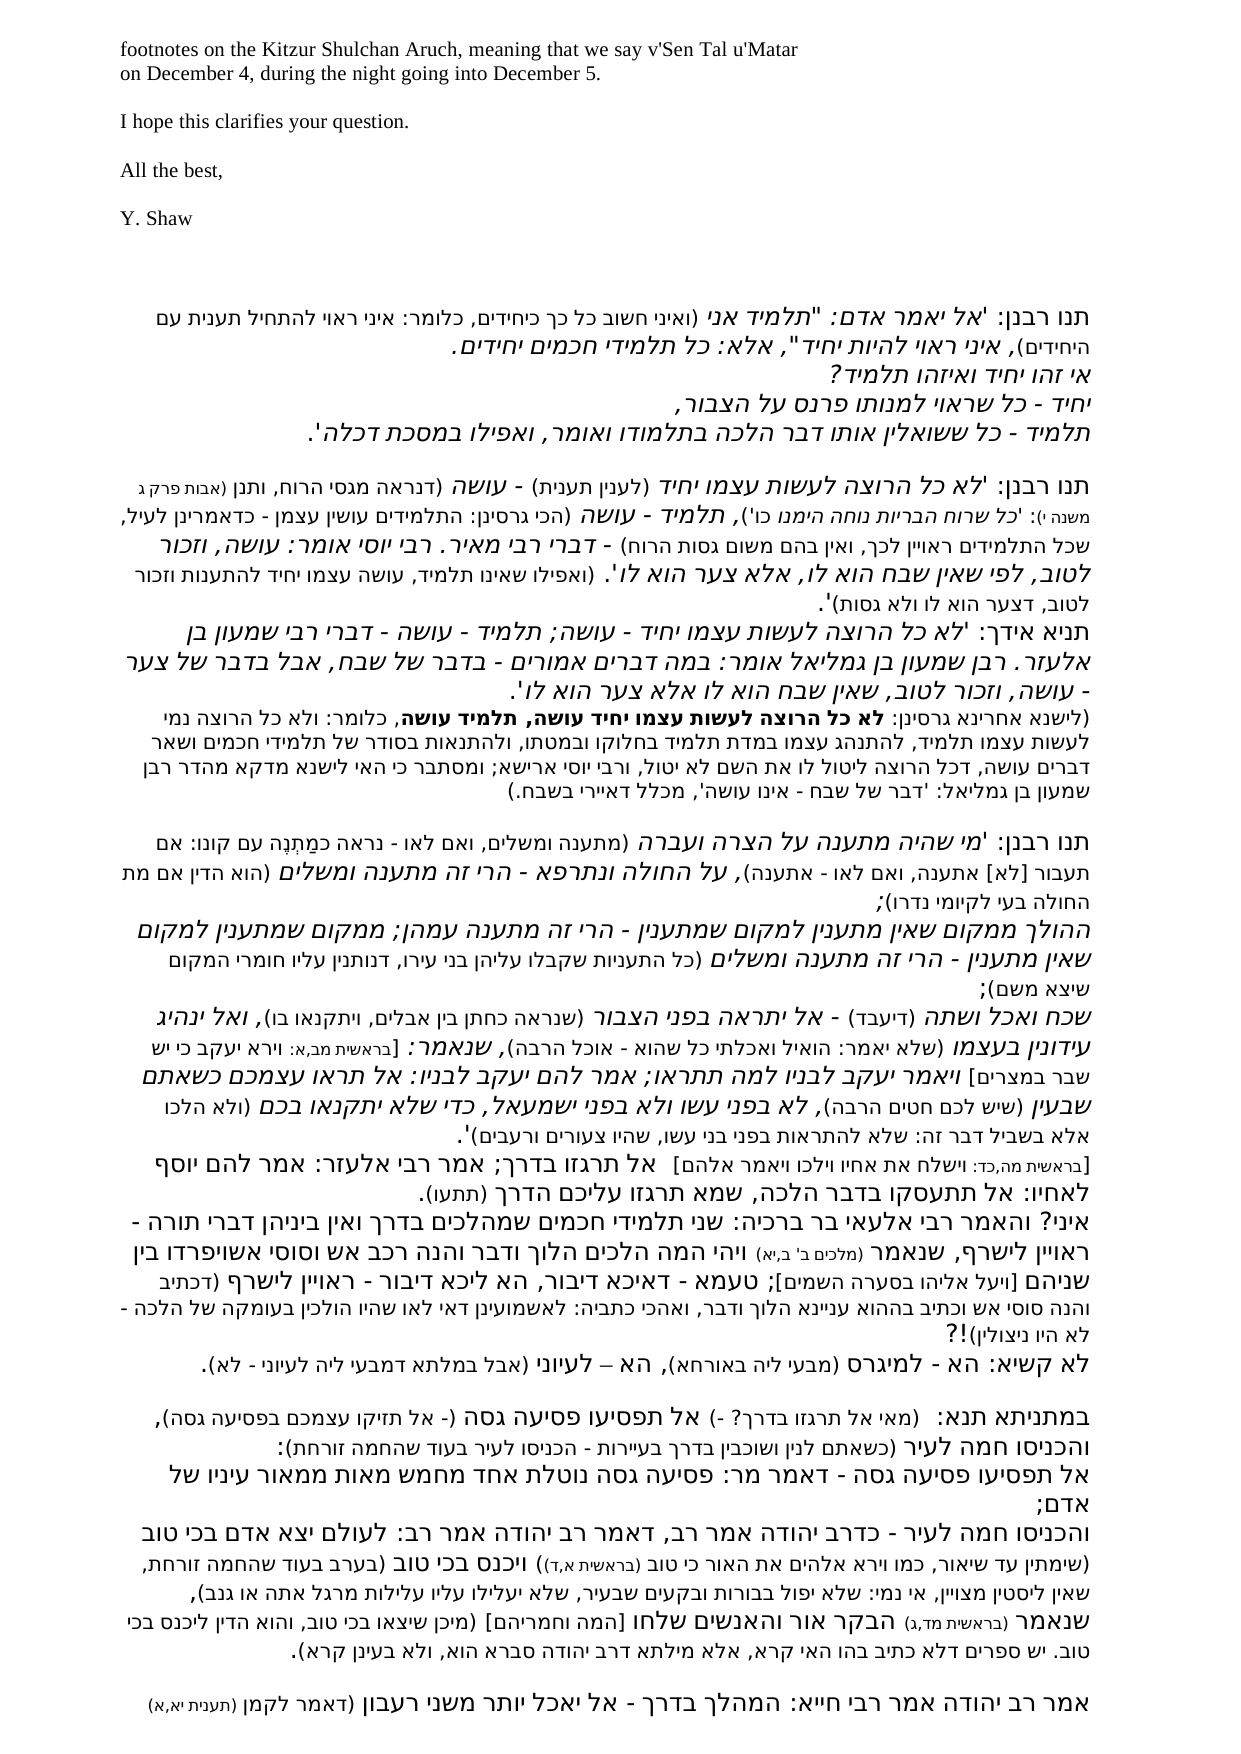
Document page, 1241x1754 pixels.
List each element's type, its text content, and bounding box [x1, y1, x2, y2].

text אל תפסיעו פסיעה גסה - דאמר מר: פסיעה גסה נוטלת אחד מחמש מאות ממאור עיניו של אדם; [120, 1461, 1090, 1519]
text on December 4, during the night going into December 5. [120, 61, 1090, 85]
text אמר רב יהודה אמר רבי חייא: המהלך בדרך - אל יאכל יותר משני רעבון (דאמר לקמן (תענית יא,א) [120, 1689, 1090, 1718]
text והכניסו חמה לעיר - כדרב יהודה אמר רב, דאמר רב יהודה אמר רב: לעולם יצא אדם בכי טוב (שימתין עד שיאור, כמו וירא אלהים את האור כי טוב (בראשית א,ד)) ויכנס בכי טוב (בערב בעוד שהחמה זורחת, שאין ליסטין מצויין, אי נמי: שלא יפול בבורות ובקעים שבעיר, שלא יעלילו עליו עלילות מרגל אתה או גנב), שנאמר (בראשית מד,ג) הבקר אור והאנשים שלחו [המה וחמריהם] (מיכן שיצאו בכי טוב, והוא הדין ליכנס בכי טוב. יש ספרים דלא כתיב בהו האי קרא, אלא מילתא דרב יהודה סברא הוא, ולא בעינן קרא). [120, 1519, 1090, 1664]
text [בראשית מה,כד: וישלח את אחיו וילכו ויאמר אלהם] אל תרגזו בדרך; אמר רבי אלעזר: אמר להם יוסף לאחיו: אל תתעסקו בדבר הלכה, שמא תרגזו עליכם הדרך (תתעו). [120, 1149, 1090, 1207]
text תלמיד - כל ששואלין אותו דבר הלכה בתלמודו ואומר, ואפילו במסכת דכלה'. [120, 418, 1090, 447]
text (לישנא אחרינא גרסינן: לא כל הרוצה לעשות עצמו יחיד עושה, תלמיד עושה, כלומר: ולא כל הרוצה נמי לעשות עצמו תלמיד, להתנהג עצמו במדת תלמיד בחלוקו ובמטתו, ולהתנאות בסודר של תלמידי חכמים ושאר דברים עושה, דכל הרוצה ליטול לו את השם לא יטול, ורבי יוסי ארישא; ומסתבר כי האי לישנא מדקא מהדר רבן שמעון בן גמליאל: 'דבר של שבח - אינו עושה', מכלל דאיירי בשבח.) [120, 706, 1090, 804]
text תנו רבנן: 'לא כל הרוצה לעשות עצמו יחיד (לענין תענית) - עושה (דנראה מגסי הרוח, ותנן (אבות פרק ג משנה י): 'כל שרוח הבריות נוחה הימנו כו'), תלמיד - עושה (הכי גרסינן: התלמידים עושין עצמן - כדאמרינן לעיל, שכל התלמידים ראויין לכך, ואין בהם משום גסות הרוח) - דברי רבי מאיר. רבי יוסי אומר: עושה, וזכור לטוב, לפי שאין שבח הוא לו, אלא צער הוא לו'. (ואפילו שאינו תלמיד, עושה עצמו יחיד להתענות וזכור לטוב, דצער הוא לו ולא גסות)'. [120, 471, 1090, 618]
text ההולך ממקום שאין מתענין למקום שמתענין - הרי זה מתענה עמהן; ממקום שמתענין למקום שאין מתענין - הרי זה מתענה ומשלים (כל התעניות שקבלו עליהן בני עירו, דנותנין עליו חומרי המקום שיצא משם); [120, 915, 1090, 1003]
text איני? והאמר רבי אלעאי בר ברכיה: שני תלמידי חכמים שמהלכים בדרך ואין ביניהן דברי תורה - ראויין לישרף, שנאמר (מלכים ב' ב,יא) ויהי המה הלכים הלוך ודבר והנה רכב אש וסוסי אשויפרדו בין שניהם [ויעל אליהו בסערה השמים]; טעמא - דאיכא דיבור, הא ליכא דיבור - ראויין לישרף (דכתיב והנה סוסי אש וכתיב בההוא עניינא הלוך ודבר, ואהכי כתביה: לאשמועינן דאי לאו שהיו הולכין בעומקה של הלכה - לא היו ניצולין)!? [120, 1207, 1090, 1349]
text במתניתא תנא: (מאי אל תרגזו בדרך? -) אל תפסיעו פסיעה גסה (- אל תזיקו עצמכם בפסיעה גסה), והכניסו חמה לעיר (כשאתם לנין ושוכבין בדרך בעיירות - הכניסו לעיר בעוד שהחמה זורחת): [120, 1402, 1090, 1461]
text תניא אידך: 'לא כל הרוצה לעשות עצמו יחיד - עושה; תלמיד - עושה - דברי רבי שמעון בן אלעזר. רבן שמעון בן גמליאל אומר: במה דברים אמורים - בדבר של שבח, אבל בדבר של צער - עושה, וזכור לטוב, שאין שבח הוא לו אלא צער הוא לו'. [120, 618, 1090, 706]
text Y. Shaw [120, 206, 1090, 230]
text תנו רבנן: 'אל יאמר אדם: "תלמיד אני (ואיני חשוב כל כך כיחידים, כלומר: איני ראוי להתחיל תענית עם היחידים), איני ראוי להיות יחיד", אלא: כל תלמידי חכמים יחידים. [120, 302, 1090, 360]
text footnotes on the Kitzur Shulchan Aruch, meaning that we say v'Sen Tal u'Matar [120, 37, 1090, 61]
text לא קשיא: הא - למיגרס (מבעי ליה באורחא), הא – לעיוני (אבל במלתא דמבעי ליה לעיוני - לא). [120, 1349, 1090, 1378]
text שכח ואכל ושתה (דיעבד) - אל יתראה בפני הצבור (שנראה כחתן בין אבלים, ויתקנאו בו), ואל ינהיג עידונין בעצמו (שלא יאמר: הואיל ואכלתי כל שהוא - אוכל הרבה), שנאמר: [בראשית מב,א: וירא יעקב כי יש שבר במצרים] ויאמר יעקב לבניו למה תתראו; אמר להם יעקב לבניו: אל תראו עצמכם כשאתם שבעין (שיש לכם חטים הרבה), לא בפני עשו ולא בפני ישמעאל, כדי שלא יתקנאו בכם (ולא הלכו אלא בשביל דבר זה: שלא להתראות בפני בני עשו, שהיו צעורים ורעבים)'. [120, 1003, 1090, 1149]
text יחיד - כל שראוי למנותו פרנס על הצבור, [120, 389, 1090, 418]
text I hope this clarifies your question. [120, 109, 1090, 133]
text אי זהו יחיד ואיזהו תלמיד? [120, 360, 1090, 389]
text All the best, [120, 157, 1090, 182]
text תנו רבנן: 'מי שהיה מתענה על הצרה ועברה (מתענה ומשלים, ואם לאו - נראה כמַתְנֶה עם קונו: אם תעבור [לא] אתענה, ואם לאו - אתענה), על החולה ונתרפא - הרי זה מתענה ומשלים (הוא הדין אם מת החולה בעי לקיומי נדרו); [120, 828, 1090, 915]
